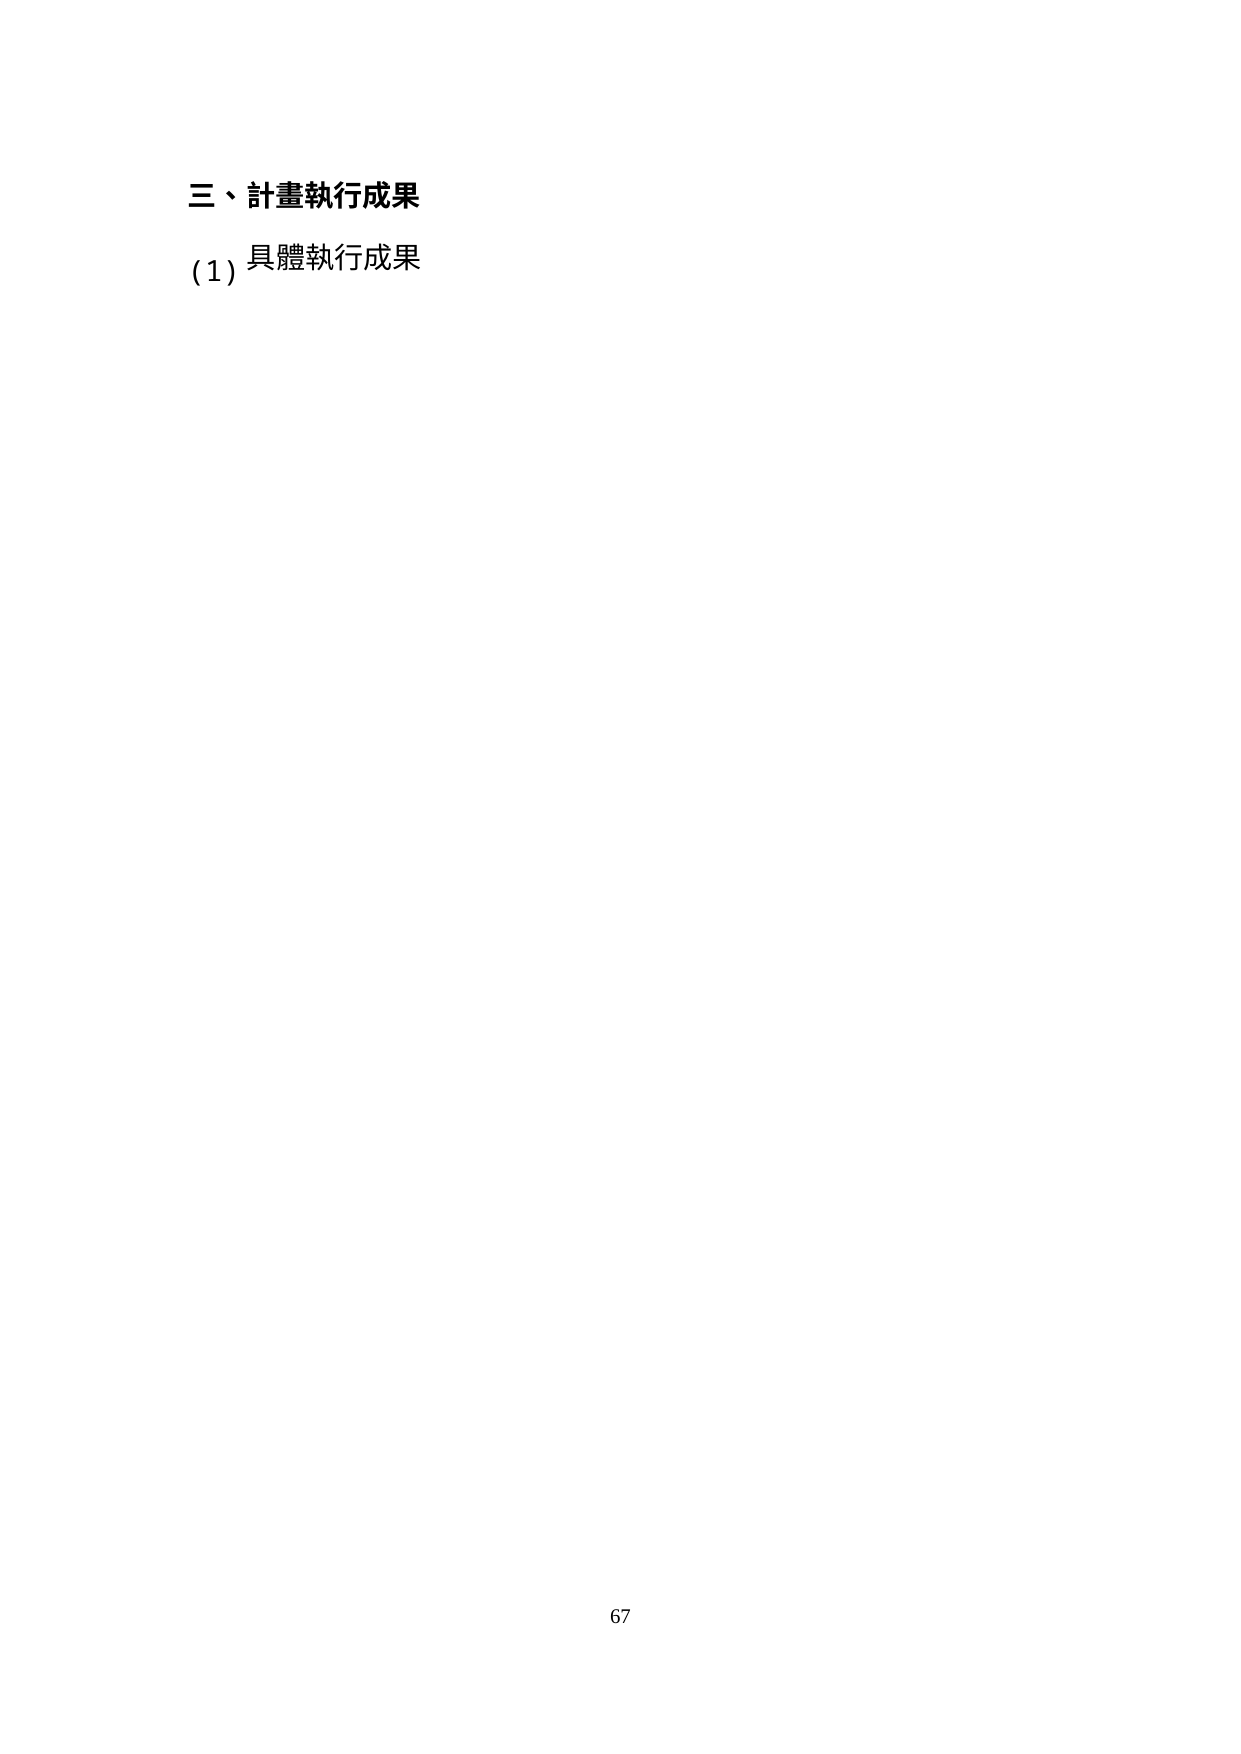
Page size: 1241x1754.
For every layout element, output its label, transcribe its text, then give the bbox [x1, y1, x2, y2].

text 三、計畫執行成果 [187, 158, 1053, 221]
list 具體執行成果 [187, 221, 1067, 283]
